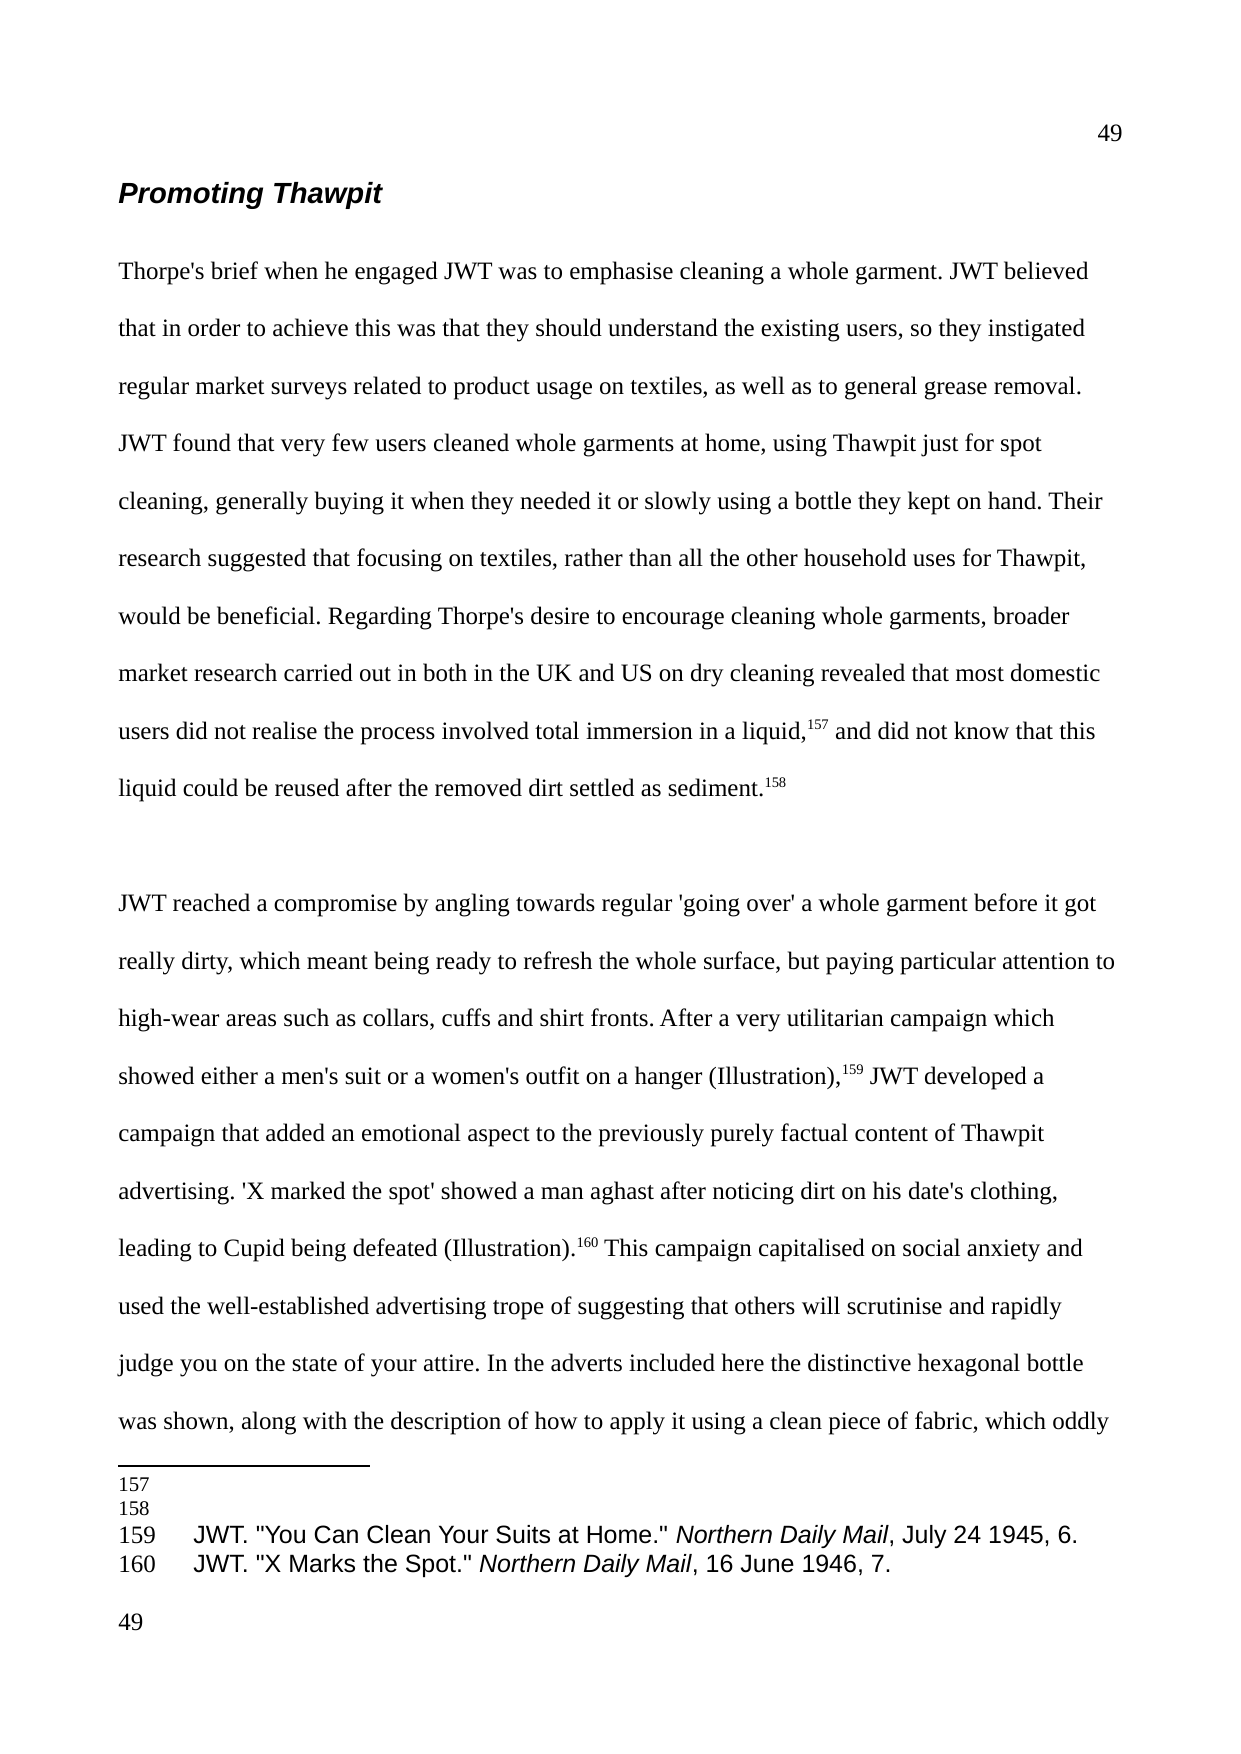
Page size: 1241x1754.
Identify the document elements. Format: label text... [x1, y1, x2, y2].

text JWT. "You Can Clean Your Suits at Home." Northern Daily Mail, July 24 1945, 6. [118, 1520, 1122, 1549]
subtitle Promoting Thawpit [118, 176, 1122, 210]
text JWT. "X Marks the Spot." Northern Daily Mail, 16 June 1946, 7. [118, 1549, 1122, 1578]
text JWT reached a compromise by angling towards regular 'going over' a whole garment before it got really dirty, which meant being ready to refresh the whole surface, but paying particular attention to high-wear areas such as collars, cuffs and shirt fronts. After a very utilitarian campaign which showed either a men's suit or a women's outfit on a hanger (Illustration), JWT developed a campaign that added an emotional aspect to the previously purely factual content of Thawpit advertising. 'X marked the spot' showed a man aghast after noticing dirt on his date's clothing, leading to Cupid being defeated (Illustration). This campaign capitalised on social anxiety and used the well-established advertising trope of suggesting that others will scrutinise and rapidly judge you on the state of your attire. In the adverts included here the distinctive hexagonal bottle was shown, along with the description of how to apply it using a clean piece of fabric, which oddly [118, 888, 1122, 1435]
text Thorpe's brief when he engaged JWT was to emphasise cleaning a whole garment. JWT believed that in order to achieve this was that they should understand the existing users, so they instigated regular market surveys related to product usage on textiles, as well as to general grease removal. JWT found that very few users cleaned whole garments at home, using Thawpit just for spot cleaning, generally buying it when they needed it or slowly using a bottle they kept on hand. Their research suggested that focusing on textiles, rather than all the other household uses for Thawpit, would be beneficial. Regarding Thorpe's desire to encourage cleaning whole garments, broader market research carried out in both in the UK and US on dry cleaning revealed that most domestic users did not realise the process involved total immersion in a liquid, and did not know that this liquid could be reused after the removed dirt settled as sediment. [118, 256, 1122, 802]
